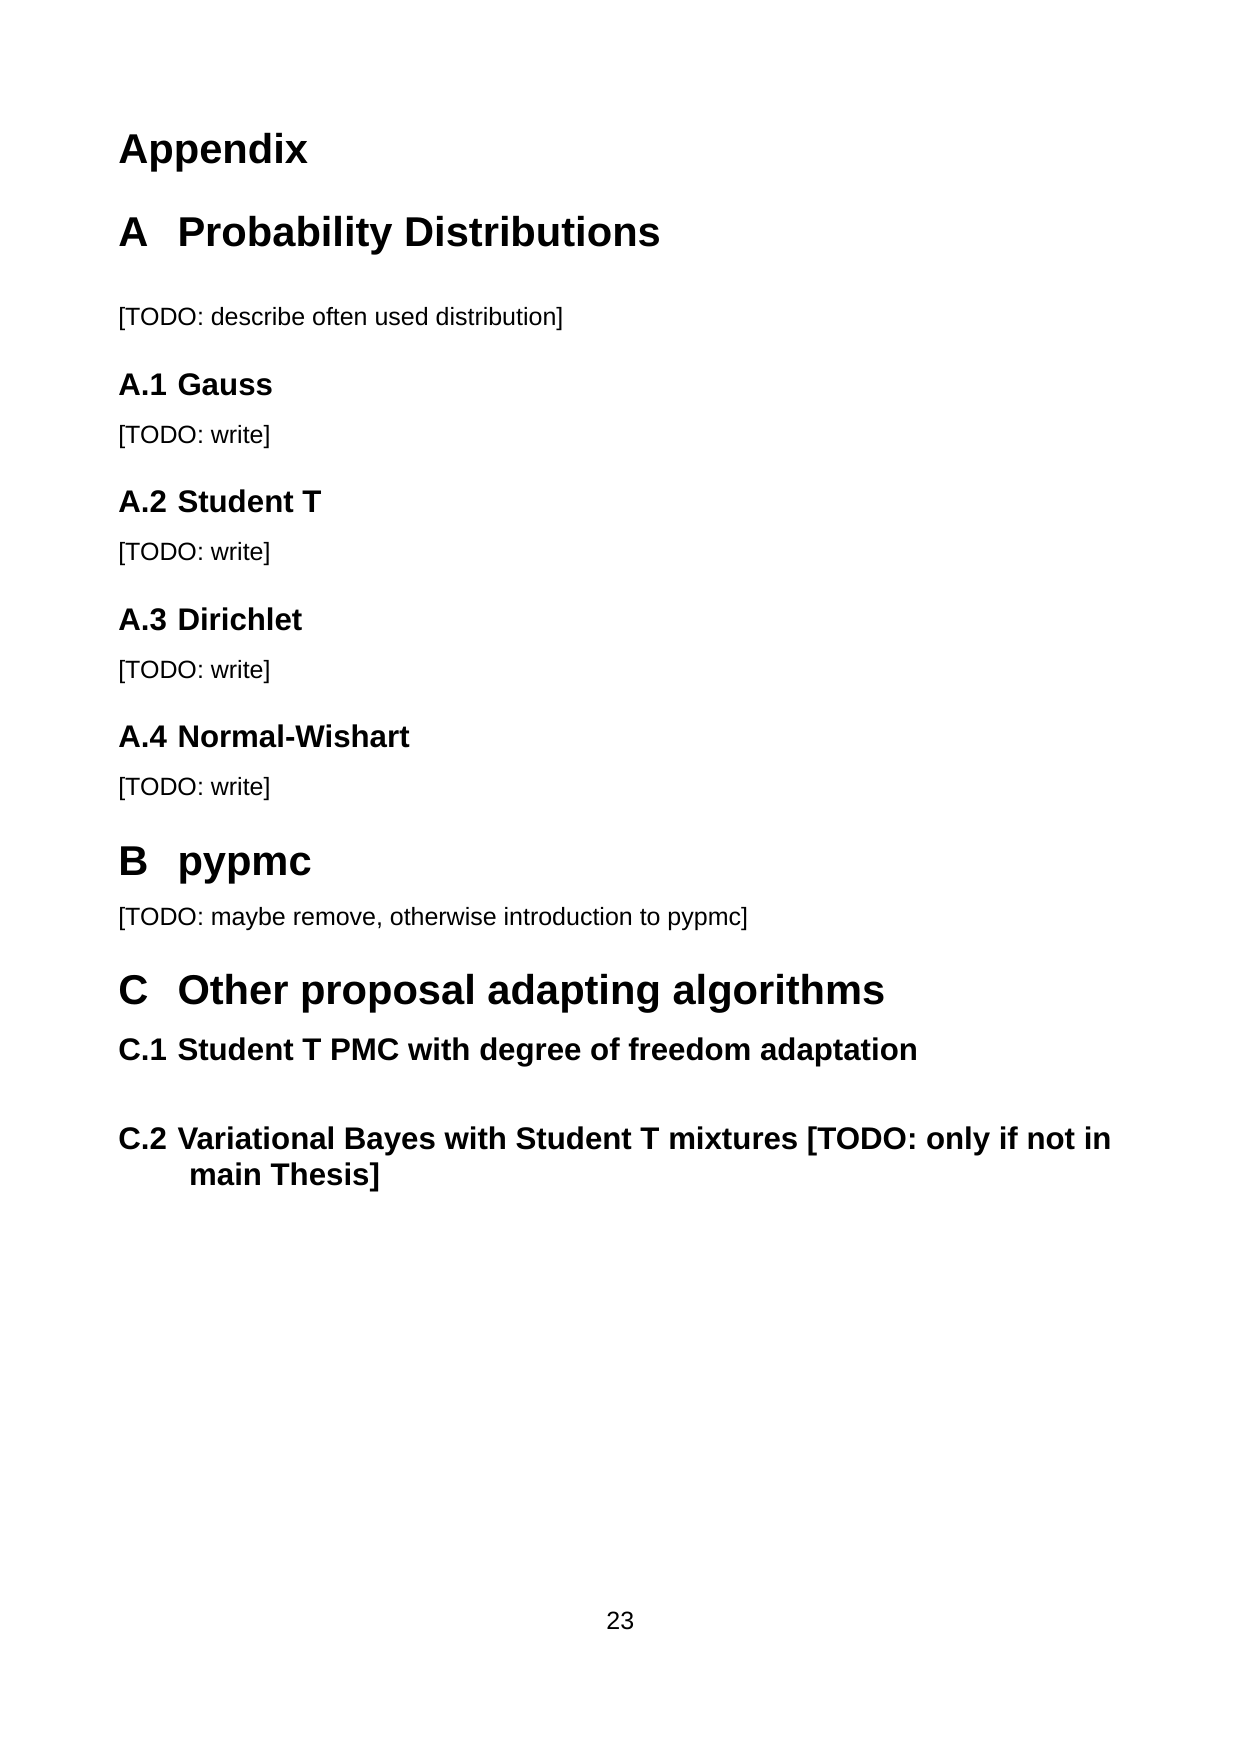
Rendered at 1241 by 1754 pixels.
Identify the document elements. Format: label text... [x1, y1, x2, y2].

title Other proposal adapting algorithms [118, 965, 1122, 1013]
text [TODO: maybe remove, otherwise introduction to pypmc] [118, 902, 1122, 931]
text [TODO: write] [118, 420, 1122, 448]
title Probability Distributions [118, 208, 1122, 256]
title Normal-Wishart [118, 718, 1122, 754]
title Student T [118, 483, 1122, 519]
title Student T PMC with degree of freedom adaptation [118, 1031, 1122, 1067]
text [TODO: describe often used distribution] [118, 302, 1122, 331]
title pypmc [118, 836, 1122, 884]
title Gauss [118, 366, 1122, 402]
title Variational Bayes with Student T mixtures [TODO: only if not in main Thesis] [118, 1120, 1122, 1192]
text [TODO: write] [118, 655, 1122, 683]
text [TODO: write] [118, 537, 1122, 566]
title Dirichlet [118, 601, 1122, 637]
text [TODO: write] [118, 772, 1122, 801]
